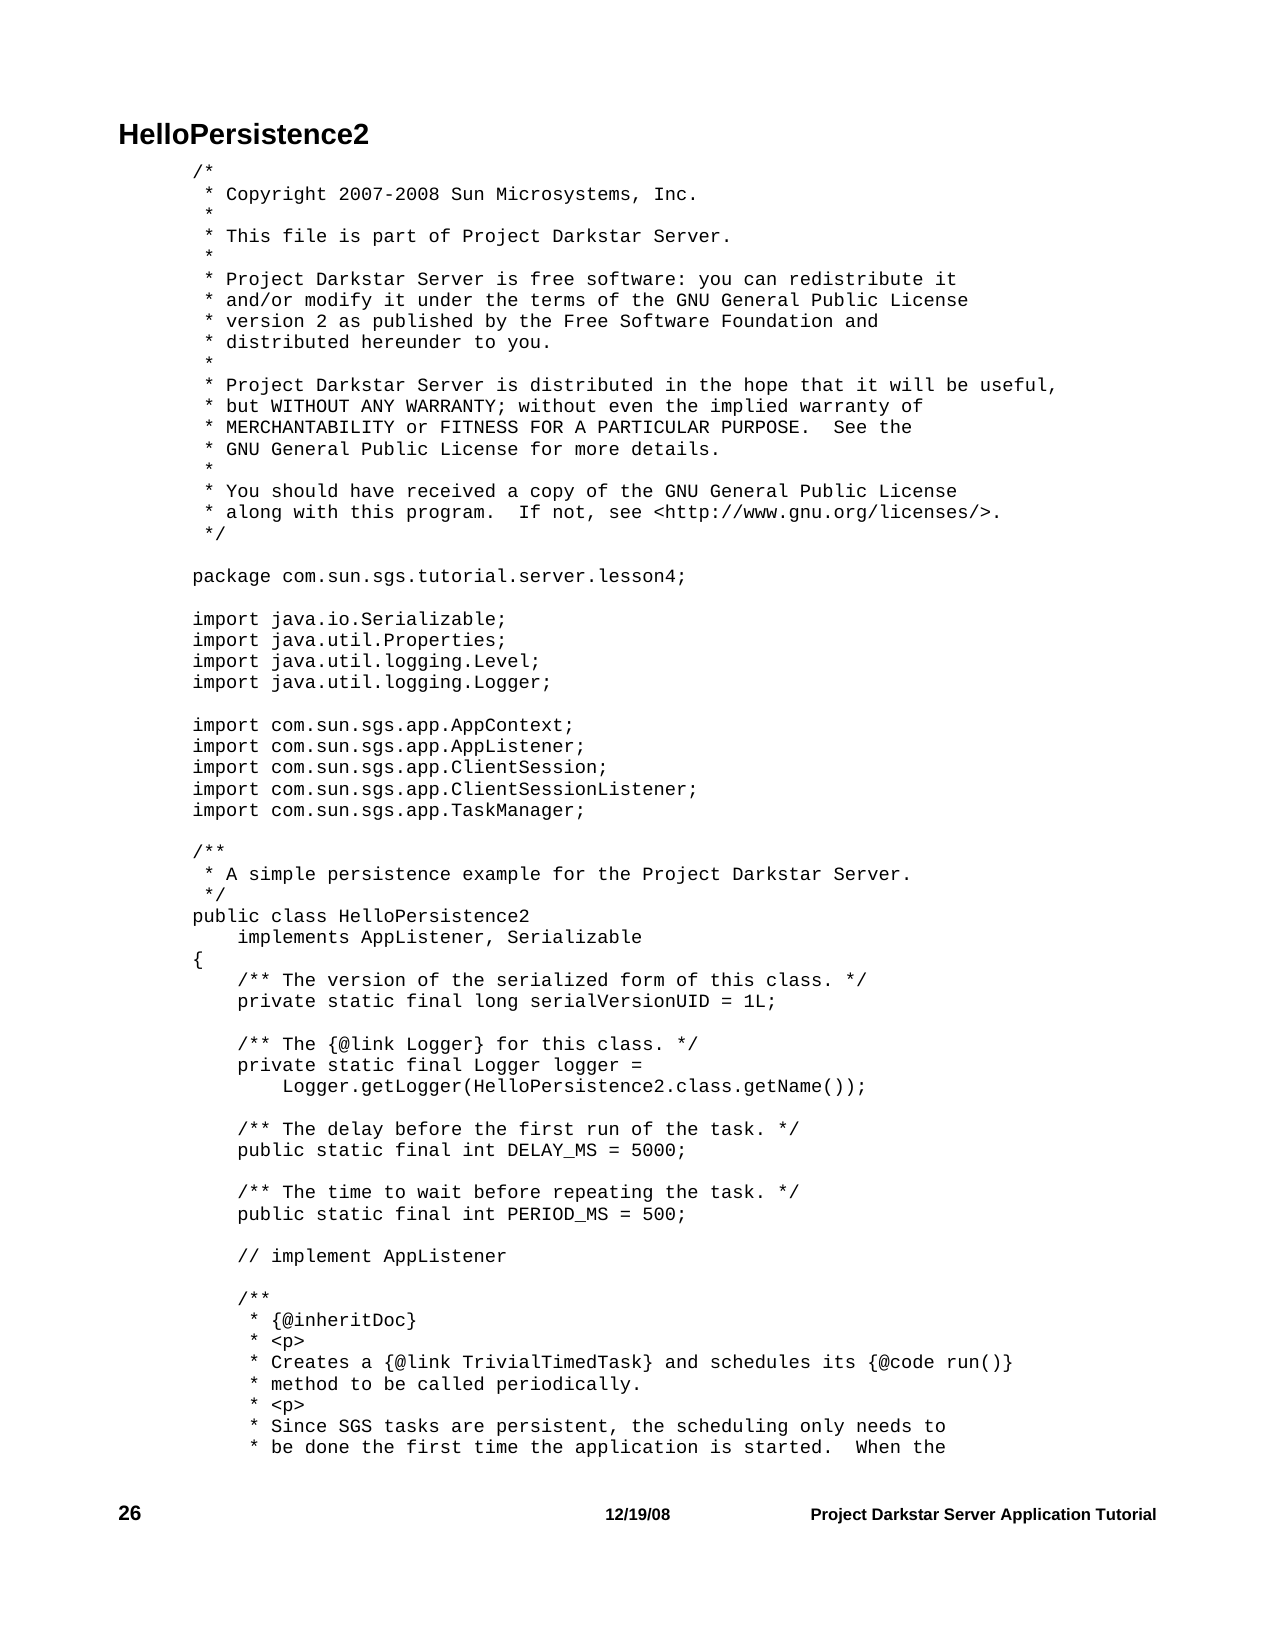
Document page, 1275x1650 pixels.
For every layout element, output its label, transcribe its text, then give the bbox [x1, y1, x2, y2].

text * but WITHOUT ANY WARRANTY; without even the implied warranty of [192, 397, 1098, 418]
text private static final long serialVersionUID = 1L; [192, 992, 1098, 1013]
text public class HelloPersistence2 [192, 907, 1098, 928]
text /** The time to wait before repeating the task. */ [192, 1183, 1098, 1204]
text // implement AppListener [192, 1247, 1098, 1268]
text public static final int PERIOD_MS = 500; [192, 1204, 1098, 1226]
text * {@inheritDoc} [192, 1311, 1098, 1332]
text * <p> [192, 1396, 1098, 1417]
text /** The {@link Logger} for this class. */ [192, 1034, 1098, 1056]
text /* [192, 163, 1098, 184]
text import java.util.logging.Level; [192, 652, 1098, 673]
text * A simple persistence example for the Project Darkstar Server. [192, 864, 1098, 886]
text implements AppListener, Serializable [192, 928, 1098, 949]
text * Project Darkstar Server is free software: you can redistribute it [192, 269, 1098, 291]
text * [192, 461, 1098, 482]
text * [192, 248, 1098, 269]
text import java.io.Serializable; [192, 609, 1098, 631]
text * Project Darkstar Server is distributed in the hope that it will be useful, [192, 376, 1098, 397]
text * method to be called periodically. [192, 1374, 1098, 1396]
text /** The version of the serialized form of this class. */ [192, 971, 1098, 992]
text * You should have received a copy of the GNU General Public License [192, 482, 1098, 503]
text * Creates a {@link TrivialTimedTask} and schedules its {@code run()} [192, 1353, 1098, 1374]
text * MERCHANTABILITY or FITNESS FOR A PARTICULAR PURPOSE. See the [192, 418, 1098, 439]
text */ [192, 886, 1098, 907]
text /** The delay before the first run of the task. */ [192, 1119, 1098, 1141]
text * and/or modify it under the terms of the GNU General Public License [192, 291, 1098, 312]
text * Copyright 2007-2008 Sun Microsystems, Inc. [192, 184, 1098, 206]
text * distributed hereunder to you. [192, 333, 1098, 354]
text import com.sun.sgs.app.ClientSessionListener; [192, 779, 1098, 801]
text */ [192, 524, 1098, 546]
text * <p> [192, 1332, 1098, 1353]
text import com.sun.sgs.app.AppContext; [192, 716, 1098, 737]
text /** [192, 843, 1098, 864]
text public static final int DELAY_MS = 5000; [192, 1141, 1098, 1162]
text /** [192, 1289, 1098, 1311]
text import com.sun.sgs.app.TaskManager; [192, 801, 1098, 822]
text import com.sun.sgs.app.ClientSession; [192, 758, 1098, 779]
text * This file is part of Project Darkstar Server. [192, 227, 1098, 248]
text private static final Logger logger = [192, 1056, 1098, 1077]
text * be done the first time the application is started. When the [192, 1438, 1098, 1459]
text import java.util.logging.Logger; [192, 673, 1098, 694]
text * [192, 206, 1098, 227]
subtitle HelloPersistence2 [118, 118, 1157, 151]
text { [192, 949, 1098, 971]
text import java.util.Properties; [192, 631, 1098, 652]
text * Since SGS tasks are persistent, the scheduling only needs to [192, 1417, 1098, 1438]
text Logger.getLogger(HelloPersistence2.class.getName()); [192, 1077, 1098, 1098]
text * [192, 354, 1098, 376]
text package com.sun.sgs.tutorial.server.lesson4; [192, 567, 1098, 588]
text * GNU General Public License for more details. [192, 439, 1098, 461]
text * along with this program. If not, see <http://www.gnu.org/licenses/>. [192, 503, 1098, 524]
text import com.sun.sgs.app.AppListener; [192, 737, 1098, 758]
text * version 2 as published by the Free Software Foundation and [192, 312, 1098, 333]
